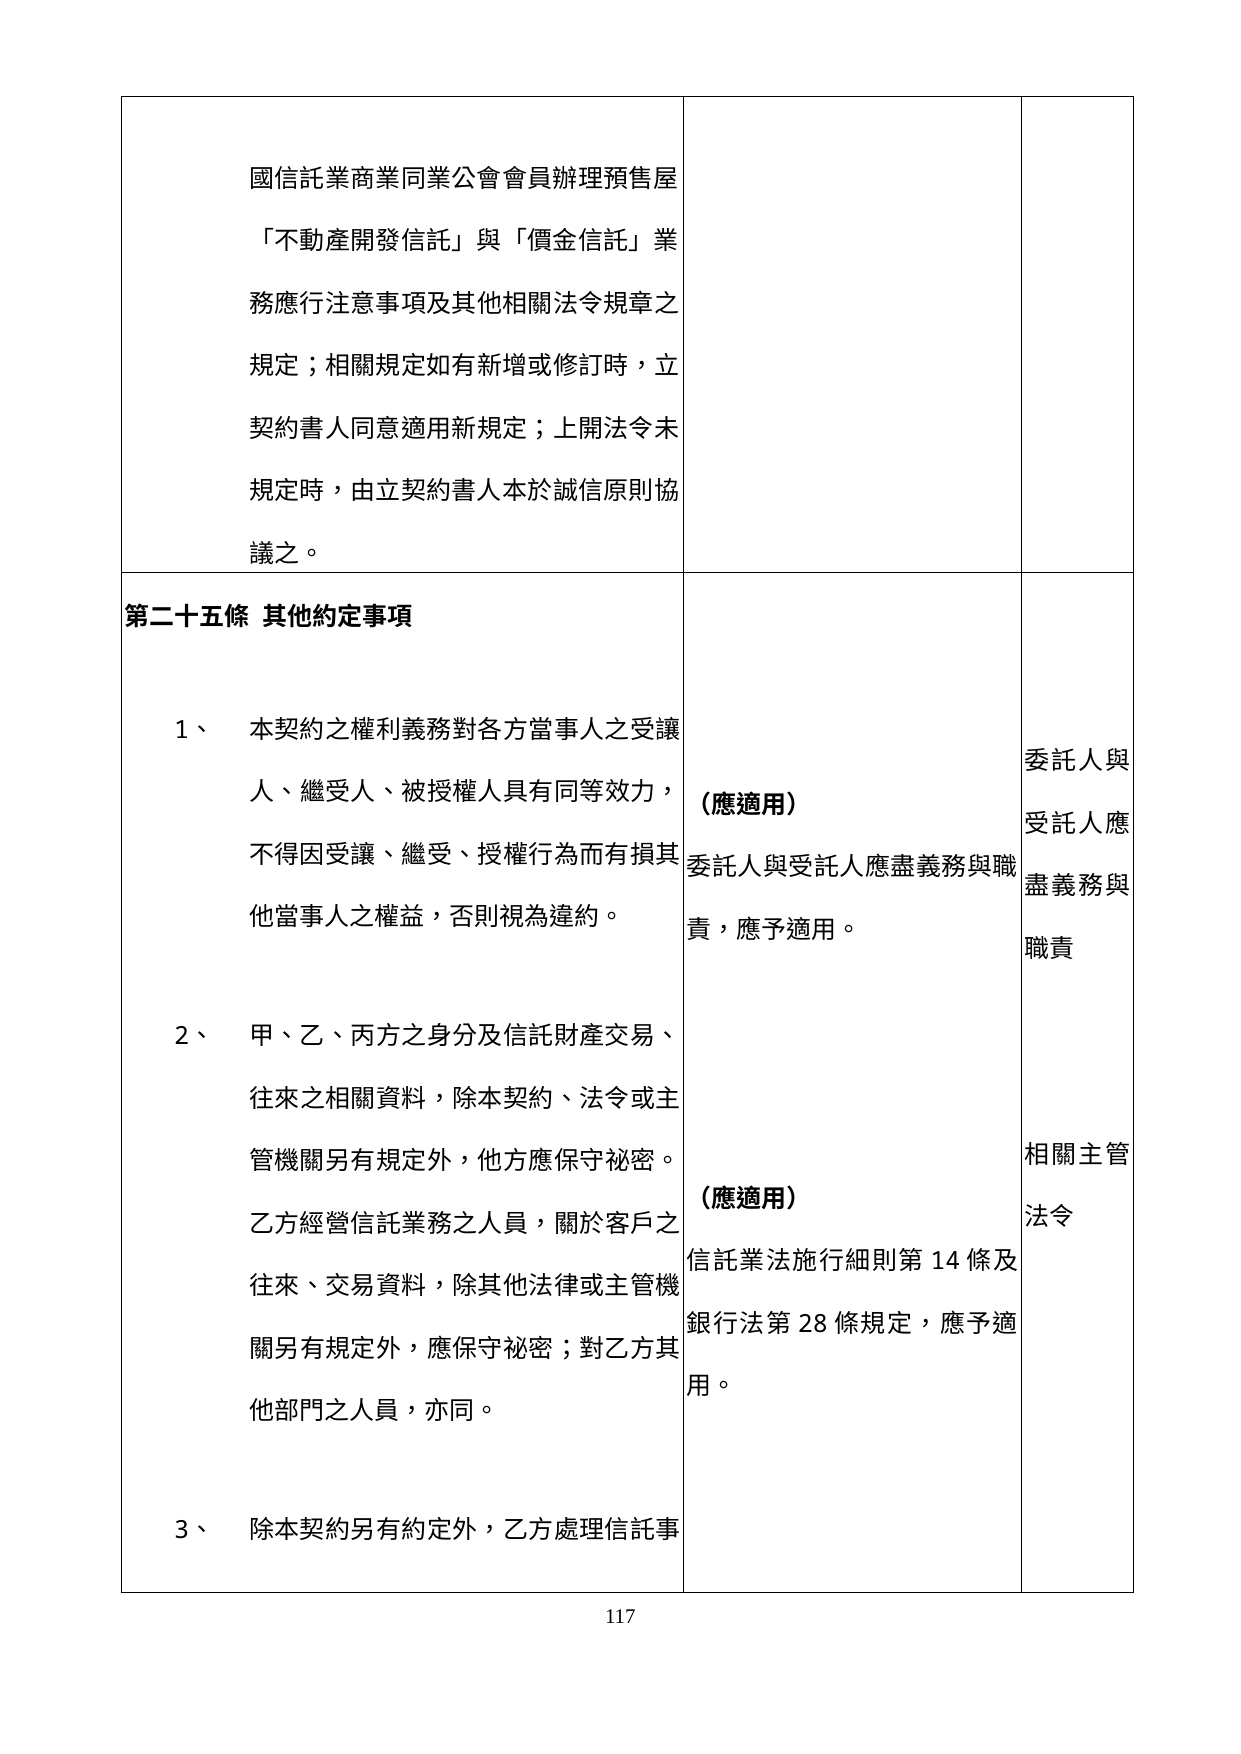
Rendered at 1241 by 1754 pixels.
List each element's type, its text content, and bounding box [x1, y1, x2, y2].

table_cell 第二十五條 其他約定事項 本契約之權利義務對各方當事人之受讓人、繼受人、被授權人具有同等效力，不得因受讓、繼受、授權行為而有損其他當事人之權益，否則視為違約。 甲、乙、丙方之身分及信託財產交易、往來之相關資料，除本契約、法令或主管機關另有規定外，他方應保守祕密。乙方經營信託業務之人員，關於客戶之往來、交易資料，除其他法律或主管機關另有規定外，應保守祕密；對乙方其他部門之人員，亦同。 除本契約另有約定外，乙方處理信託事 [122, 573, 683, 1592]
table_cell （應適用） 委託人與受託人應盡義務與職責，應予適用。 （應適用） 信託業法施行細則第14條及銀行法第28條規定，應予適用。 [684, 573, 1021, 1592]
table_cell [684, 97, 1021, 572]
table_cell 國信託業商業同業公會會員辦理預售屋「不動產開發信託」與「價金信託」業務應行注意事項及其他相關法令規章之規定；相關規定如有新增或修訂時，立契約書人同意適用新規定；上開法令未規定時，由立契約書人本於誠信原則協議之。 [122, 97, 683, 572]
table_cell [1022, 97, 1133, 572]
table_cell 委託人與受託人應盡義務與職責 相關主管法令 [1022, 573, 1133, 1592]
